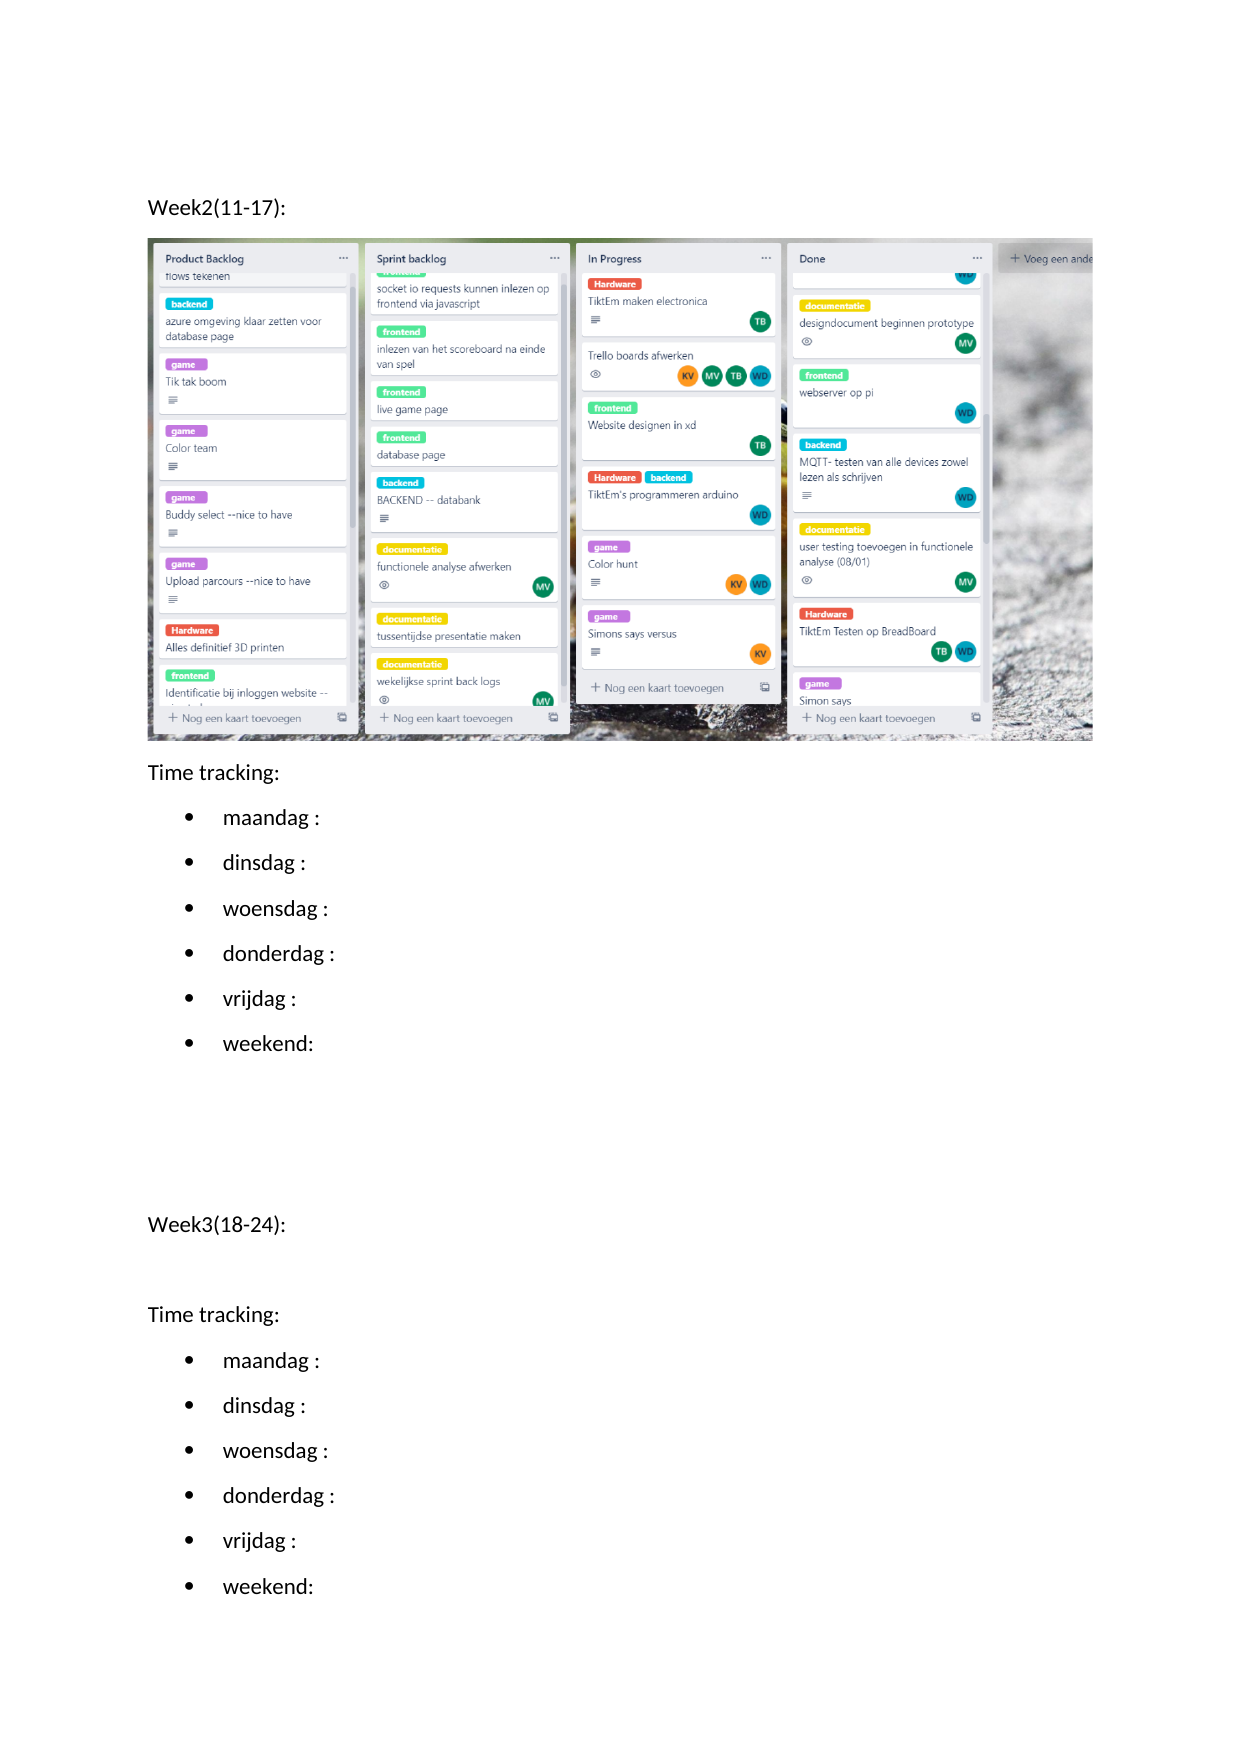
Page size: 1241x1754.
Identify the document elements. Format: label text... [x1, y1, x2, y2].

text Time tracking: [148, 1301, 1093, 1329]
list vrijdag : [185, 984, 1093, 1012]
list woensdag : [185, 1436, 1093, 1464]
list vrijdag : [185, 1527, 1093, 1555]
list dinsdag : [185, 1391, 1093, 1419]
list woensdag : [185, 894, 1093, 922]
text Time tracking: [148, 758, 1093, 786]
list donderdag : [185, 1481, 1093, 1509]
list dinsdag : [185, 848, 1093, 877]
text Week3(18-24): [148, 1210, 1093, 1238]
list weekend: [185, 1029, 1093, 1057]
text Week2(11-17): [148, 193, 1093, 221]
list maandag : [185, 1346, 1093, 1374]
list maandag : [185, 803, 1093, 831]
list donderdag : [185, 939, 1093, 967]
list weekend: [185, 1572, 1093, 1600]
